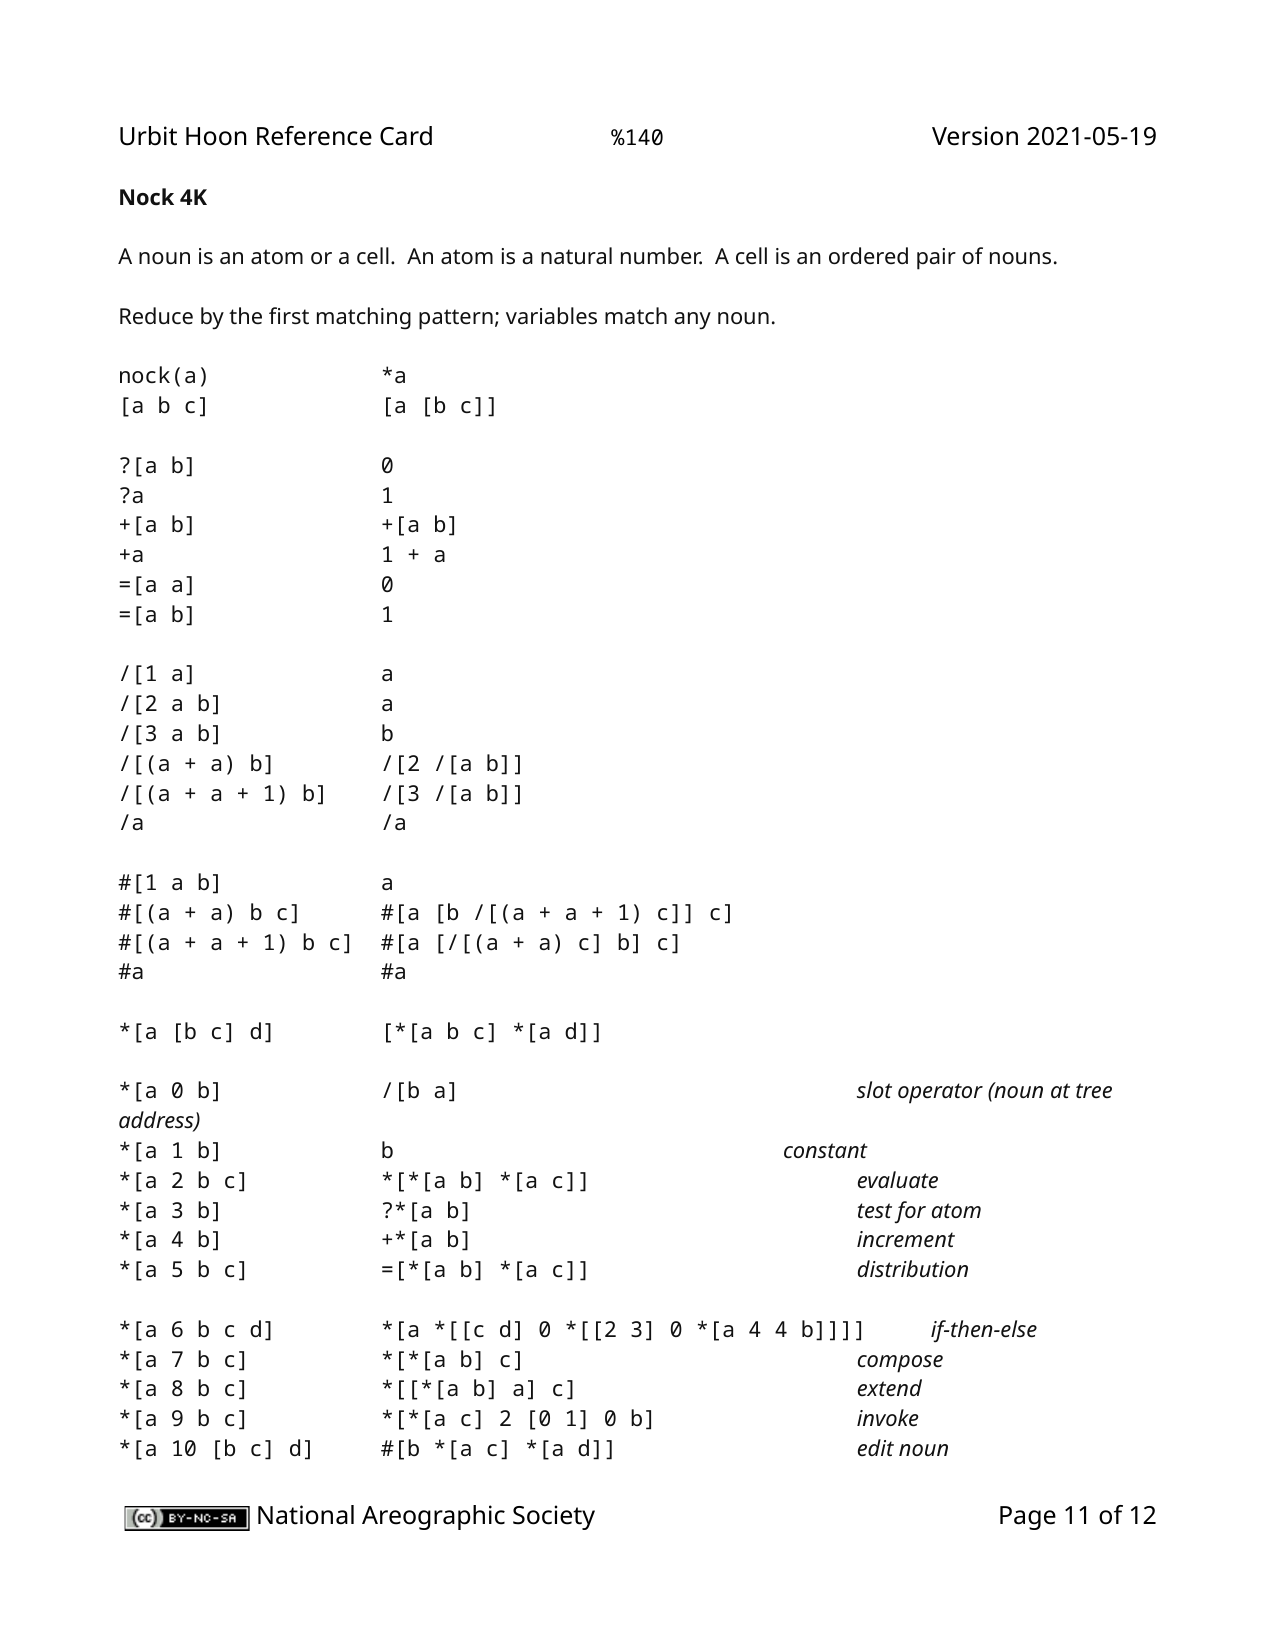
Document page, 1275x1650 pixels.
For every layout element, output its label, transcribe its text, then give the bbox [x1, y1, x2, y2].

text /a /a [118, 807, 1157, 837]
text *[a 8 b c] *[[*[a b] a] c] extend [118, 1373, 1157, 1403]
text /[(a + a) b] /[2 /[a b]] [118, 748, 1157, 777]
text #a #a [118, 956, 1157, 986]
text *[a 2 b c] *[*[a b] *[a c]] evaluate [118, 1165, 1157, 1194]
text =[a b] 1 [118, 599, 1157, 628]
text *[a 0 b] /[b a] slot operator (noun at tree address) [118, 1075, 1157, 1135]
text *[a 3 b] ?*[a b] test for atom [118, 1194, 1157, 1224]
text #[(a + a) b c] #[a [b /[(a + a + 1) c]] c] [118, 897, 1157, 926]
text +[a b] +[a b] [118, 509, 1157, 539]
text *[a 1 b] b constant [118, 1135, 1157, 1165]
text [a b c] [a [b c]] [118, 390, 1157, 420]
text *[a 9 b c] *[*[a c] 2 [0 1] 0 b] invoke [118, 1403, 1157, 1433]
text *[a 4 b] +*[a b] increment [118, 1224, 1157, 1254]
text =[a a] 0 [118, 569, 1157, 599]
text /[3 a b] b [118, 718, 1157, 748]
text *[a [b c] d] [*[a b c] *[a d]] [118, 1016, 1157, 1046]
text ?[a b] 0 [118, 450, 1157, 479]
text /[2 a b] a [118, 688, 1157, 718]
text *[a 10 [b c] d] #[b *[a c] *[a d]] edit noun [118, 1433, 1157, 1463]
text Nock 4K [118, 182, 1157, 211]
text A noun is an atom or a cell. An atom is a natural number. A cell is an ordered pair of nouns. [118, 241, 1157, 271]
picture [124, 1506, 250, 1531]
text #[(a + a + 1) b c] #[a [/[(a + a) c] b] c] [118, 926, 1157, 956]
text *[a 6 b c d] *[a *[[c d] 0 *[[2 3] 0 *[a 4 4 b]]]] if-then-else [118, 1314, 1157, 1343]
text #[1 a b] a [118, 867, 1157, 897]
text *[a 7 b c] *[*[a b] c] compose [118, 1343, 1157, 1373]
text /[1 a] a [118, 658, 1157, 688]
text +a 1 + a [118, 539, 1157, 569]
text Reduce by the first matching pattern; variables match any noun. [118, 301, 1157, 331]
text *[a 5 b c] =[*[a b] *[a c]] distribution [118, 1254, 1157, 1284]
text nock(a) *a [118, 360, 1157, 390]
text /[(a + a + 1) b] /[3 /[a b]] [118, 777, 1157, 807]
text ?a 1 [118, 479, 1157, 509]
